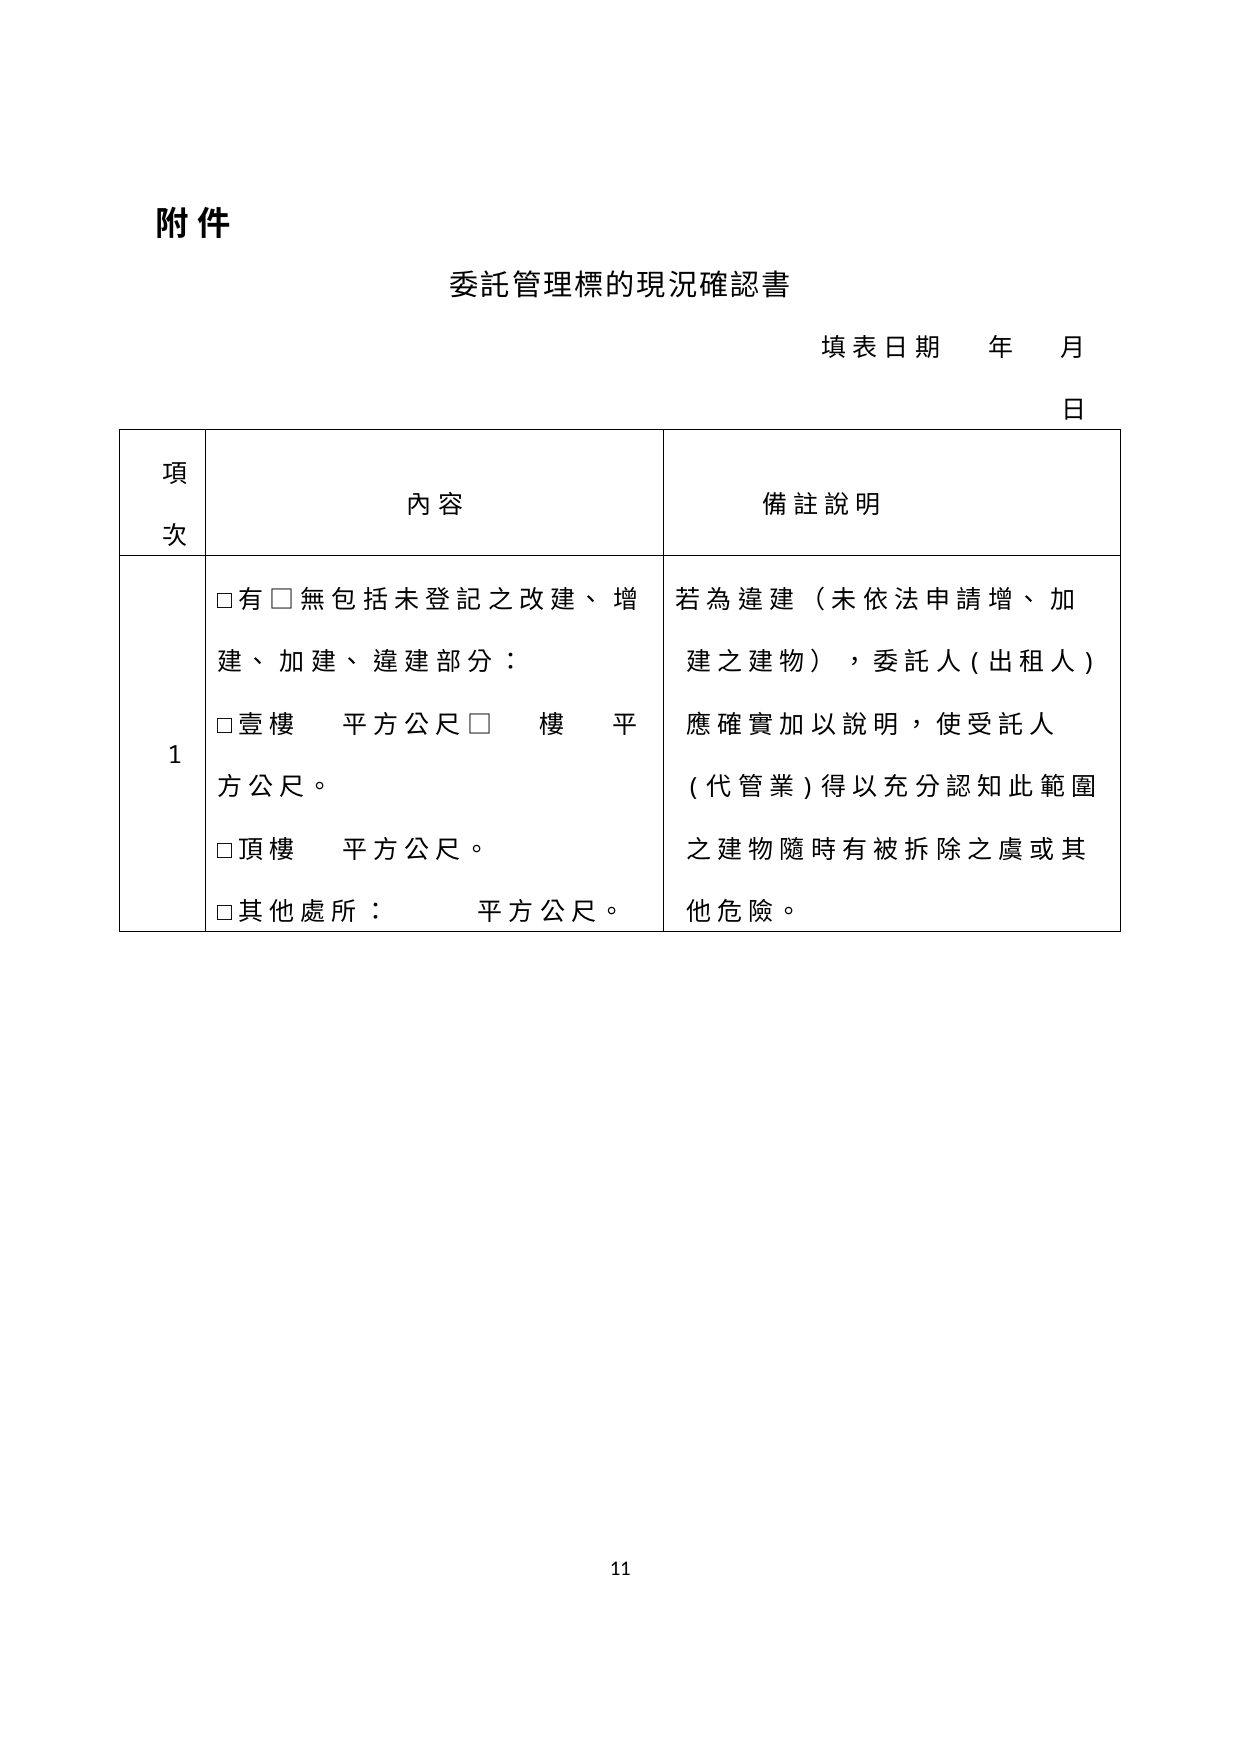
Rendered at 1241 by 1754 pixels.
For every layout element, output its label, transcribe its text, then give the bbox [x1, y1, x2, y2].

text 填表日期 年 月 日 [151, 304, 1089, 429]
table_cell 若為違建（未依法申請增、加建之建物），委託人(出租人)應確實加以說明，使受託人(代管業)得以充分認知此範圍之建物隨時有被拆除之虞或其他危險。 [664, 556, 1120, 931]
text 附件 [151, 179, 1089, 241]
table_header 備註說明 [664, 430, 1120, 555]
table_cell □有□無包括未登記之改建、增建、加建、違建部分： □壹樓 平方公尺□ 樓 平方公尺。 □頂樓 平方公尺。 □其他處所： 平方公尺。 [206, 556, 663, 931]
table_cell 1 [120, 556, 205, 931]
table_header 內容 [206, 430, 663, 555]
text 委託管理標的現況確認書 [151, 241, 1089, 304]
table_header 項次 [120, 430, 205, 555]
